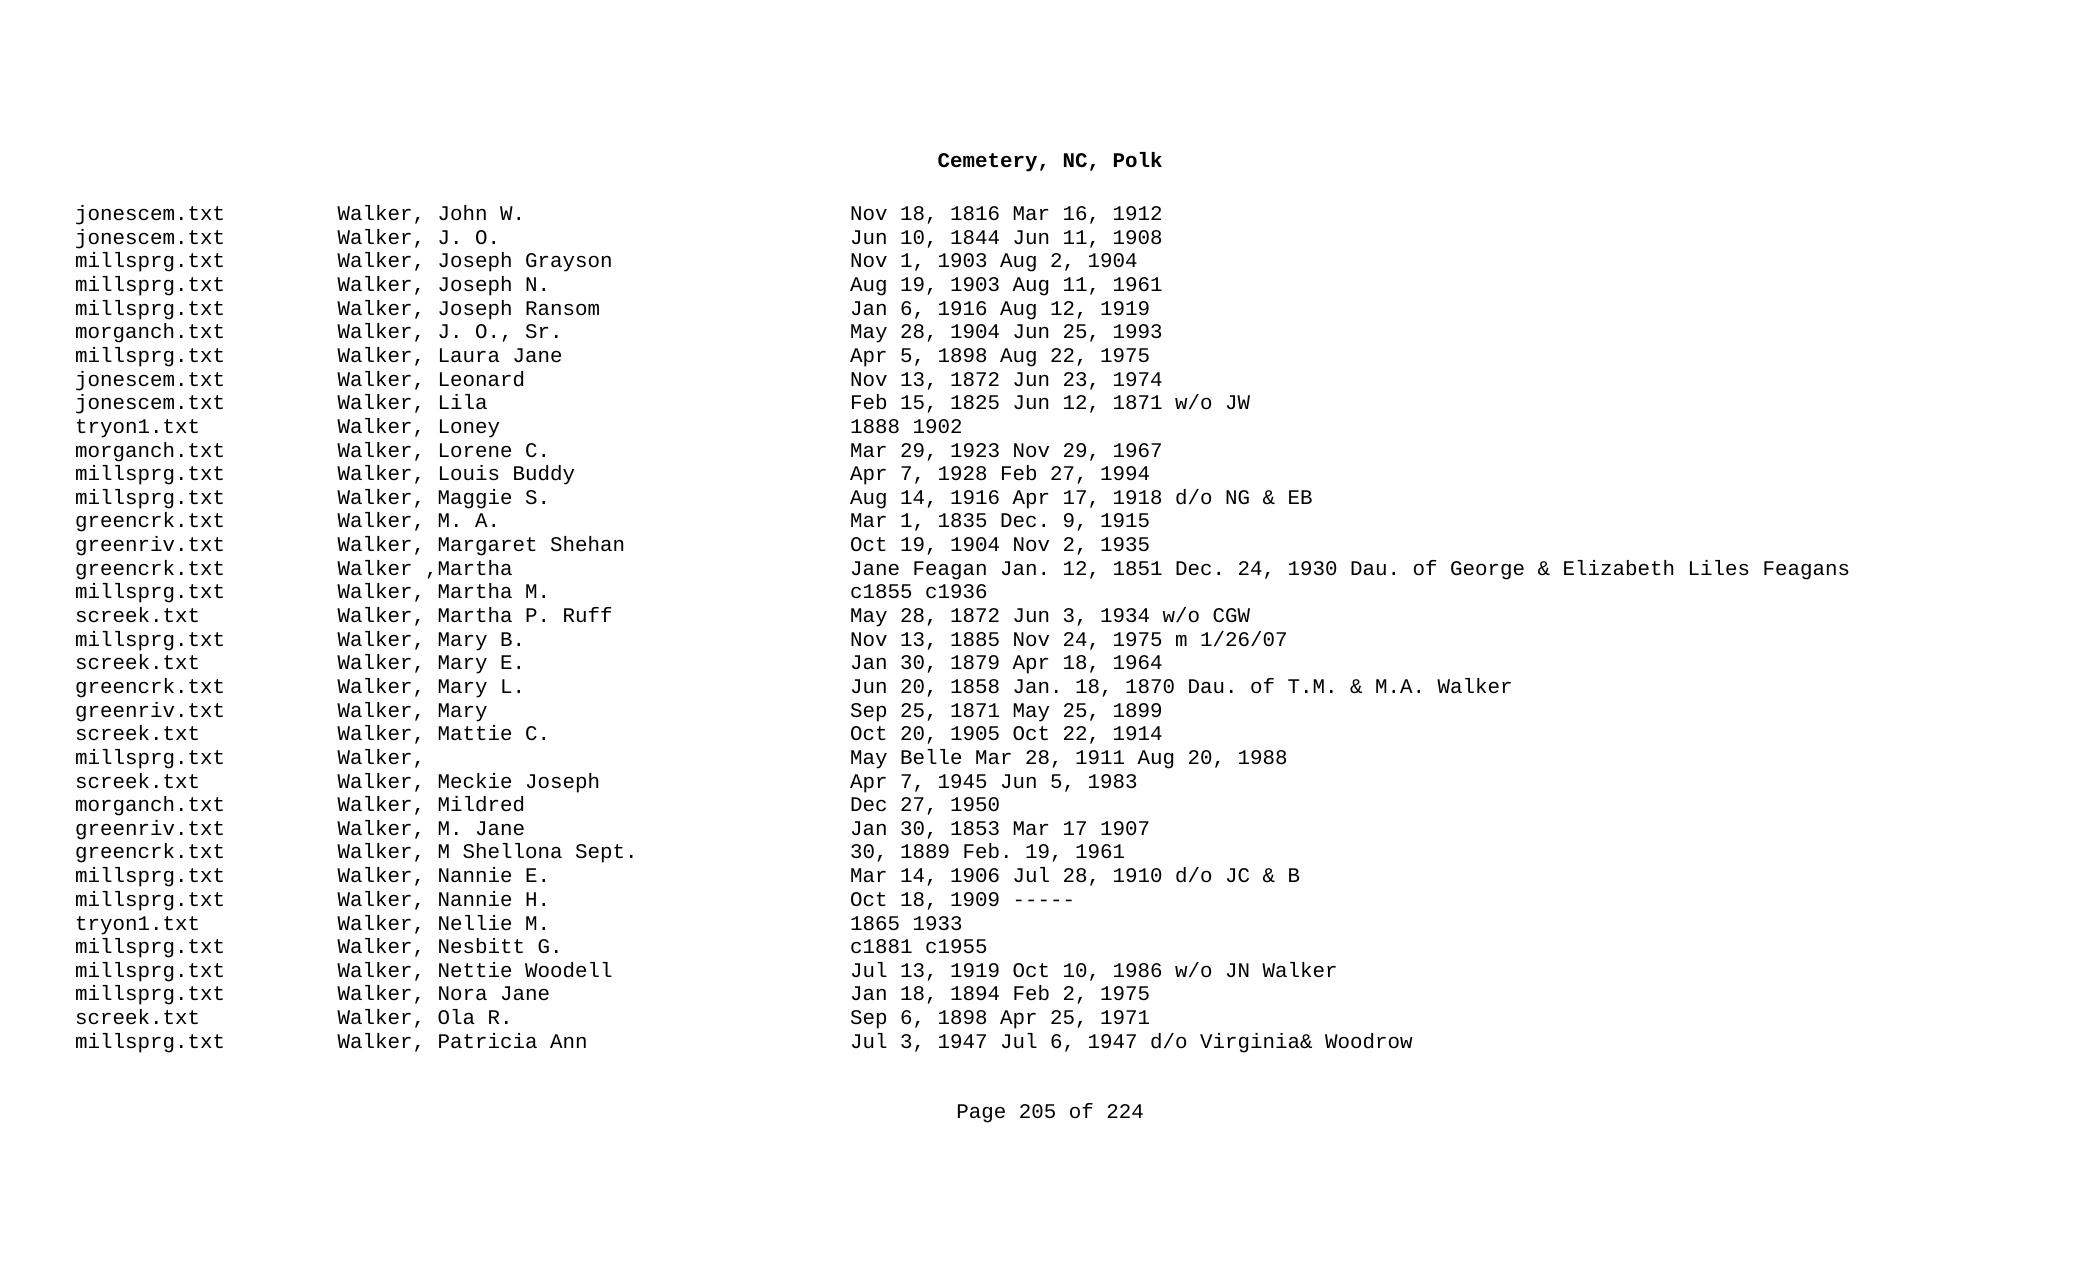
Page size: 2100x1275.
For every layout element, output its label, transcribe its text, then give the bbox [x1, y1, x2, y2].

text morganch.txt Walker, Mildred Dec 27, 1950 [75, 794, 2025, 818]
text greencrk.txt Walker, Mary L. Jun 20, 1858 Jan. 18, 1870 Dau. of T.M. & M.A. Walker [75, 676, 2025, 700]
text millsprg.txt Walker, May Belle Mar 28, 1911 Aug 20, 1988 [75, 747, 2025, 771]
text millsprg.txt Walker, Mary B. Nov 13, 1885 Nov 24, 1975 m 1/26/07 [75, 629, 2025, 652]
text millsprg.txt Walker, Joseph N. Aug 19, 1903 Aug 11, 1961 [75, 274, 2025, 298]
text millsprg.txt Walker, Joseph Grayson Nov 1, 1903 Aug 2, 1904 [75, 250, 2025, 274]
text jonescem.txt Walker, John W. Nov 18, 1816 Mar 16, 1912 [75, 203, 2025, 227]
text millsprg.txt Walker, Nora Jane Jan 18, 1894 Feb 2, 1975 [75, 983, 2025, 1007]
text millsprg.txt Walker, Nannie H. Oct 18, 1909 ----- [75, 889, 2025, 912]
text jonescem.txt Walker, J. O. Jun 10, 1844 Jun 11, 1908 [75, 227, 2025, 250]
text greenriv.txt Walker, Margaret Shehan Oct 19, 1904 Nov 2, 1935 [75, 534, 2025, 558]
text greencrk.txt Walker, M. A. Mar 1, 1835 Dec. 9, 1915 [75, 511, 2025, 534]
text screek.txt Walker, Martha P. Ruff May 28, 1872 Jun 3, 1934 w/o CGW [75, 605, 2025, 629]
text screek.txt Walker, Ola R. Sep 6, 1898 Apr 25, 1971 [75, 1007, 2025, 1031]
text jonescem.txt Walker, Leonard Nov 13, 1872 Jun 23, 1974 [75, 369, 2025, 392]
text millsprg.txt Walker, Laura Jane Apr 5, 1898 Aug 22, 1975 [75, 345, 2025, 369]
text screek.txt Walker, Mattie C. Oct 20, 1905 Oct 22, 1914 [75, 723, 2025, 747]
text millsprg.txt Walker, Maggie S. Aug 14, 1916 Apr 17, 1918 d/o NG & EB [75, 487, 2025, 511]
text greenriv.txt Walker, Mary Sep 25, 1871 May 25, 1899 [75, 700, 2025, 723]
text millsprg.txt Walker, Nannie E. Mar 14, 1906 Jul 28, 1910 d/o JC & B [75, 865, 2025, 889]
text jonescem.txt Walker, Lila Feb 15, 1825 Jun 12, 1871 w/o JW [75, 392, 2025, 416]
text greenriv.txt Walker, M. Jane Jan 30, 1853 Mar 17 1907 [75, 818, 2025, 842]
text millsprg.txt Walker, Nettie Woodell Jul 13, 1919 Oct 10, 1986 w/o JN Walker [75, 960, 2025, 983]
text morganch.txt Walker, J. O., Sr. May 28, 1904 Jun 25, 1993 [75, 321, 2025, 345]
text millsprg.txt Walker, Patricia Ann Jul 3, 1947 Jul 6, 1947 d/o Virginia& Woodrow [75, 1031, 2025, 1054]
text greencrk.txt Walker ,Martha Jane Feagan Jan. 12, 1851 Dec. 24, 1930 Dau. of George & Elizabeth Liles Feagans [75, 558, 2025, 581]
text millsprg.txt Walker, Nesbitt G. c1881 c1955 [75, 936, 2025, 960]
text tryon1.txt Walker, Nellie M. 1865 1933 [75, 912, 2025, 936]
text greencrk.txt Walker, M Shellona Sept. 30, 1889 Feb. 19, 1961 [75, 842, 2025, 865]
text millsprg.txt Walker, Martha M. c1855 c1936 [75, 581, 2025, 605]
text millsprg.txt Walker, Louis Buddy Apr 7, 1928 Feb 27, 1994 [75, 463, 2025, 487]
text morganch.txt Walker, Lorene C. Mar 29, 1923 Nov 29, 1967 [75, 439, 2025, 463]
text screek.txt Walker, Mary E. Jan 30, 1879 Apr 18, 1964 [75, 652, 2025, 676]
text tryon1.txt Walker, Loney 1888 1902 [75, 416, 2025, 439]
text millsprg.txt Walker, Joseph Ransom Jan 6, 1916 Aug 12, 1919 [75, 298, 2025, 321]
text screek.txt Walker, Meckie Joseph Apr 7, 1945 Jun 5, 1983 [75, 771, 2025, 794]
